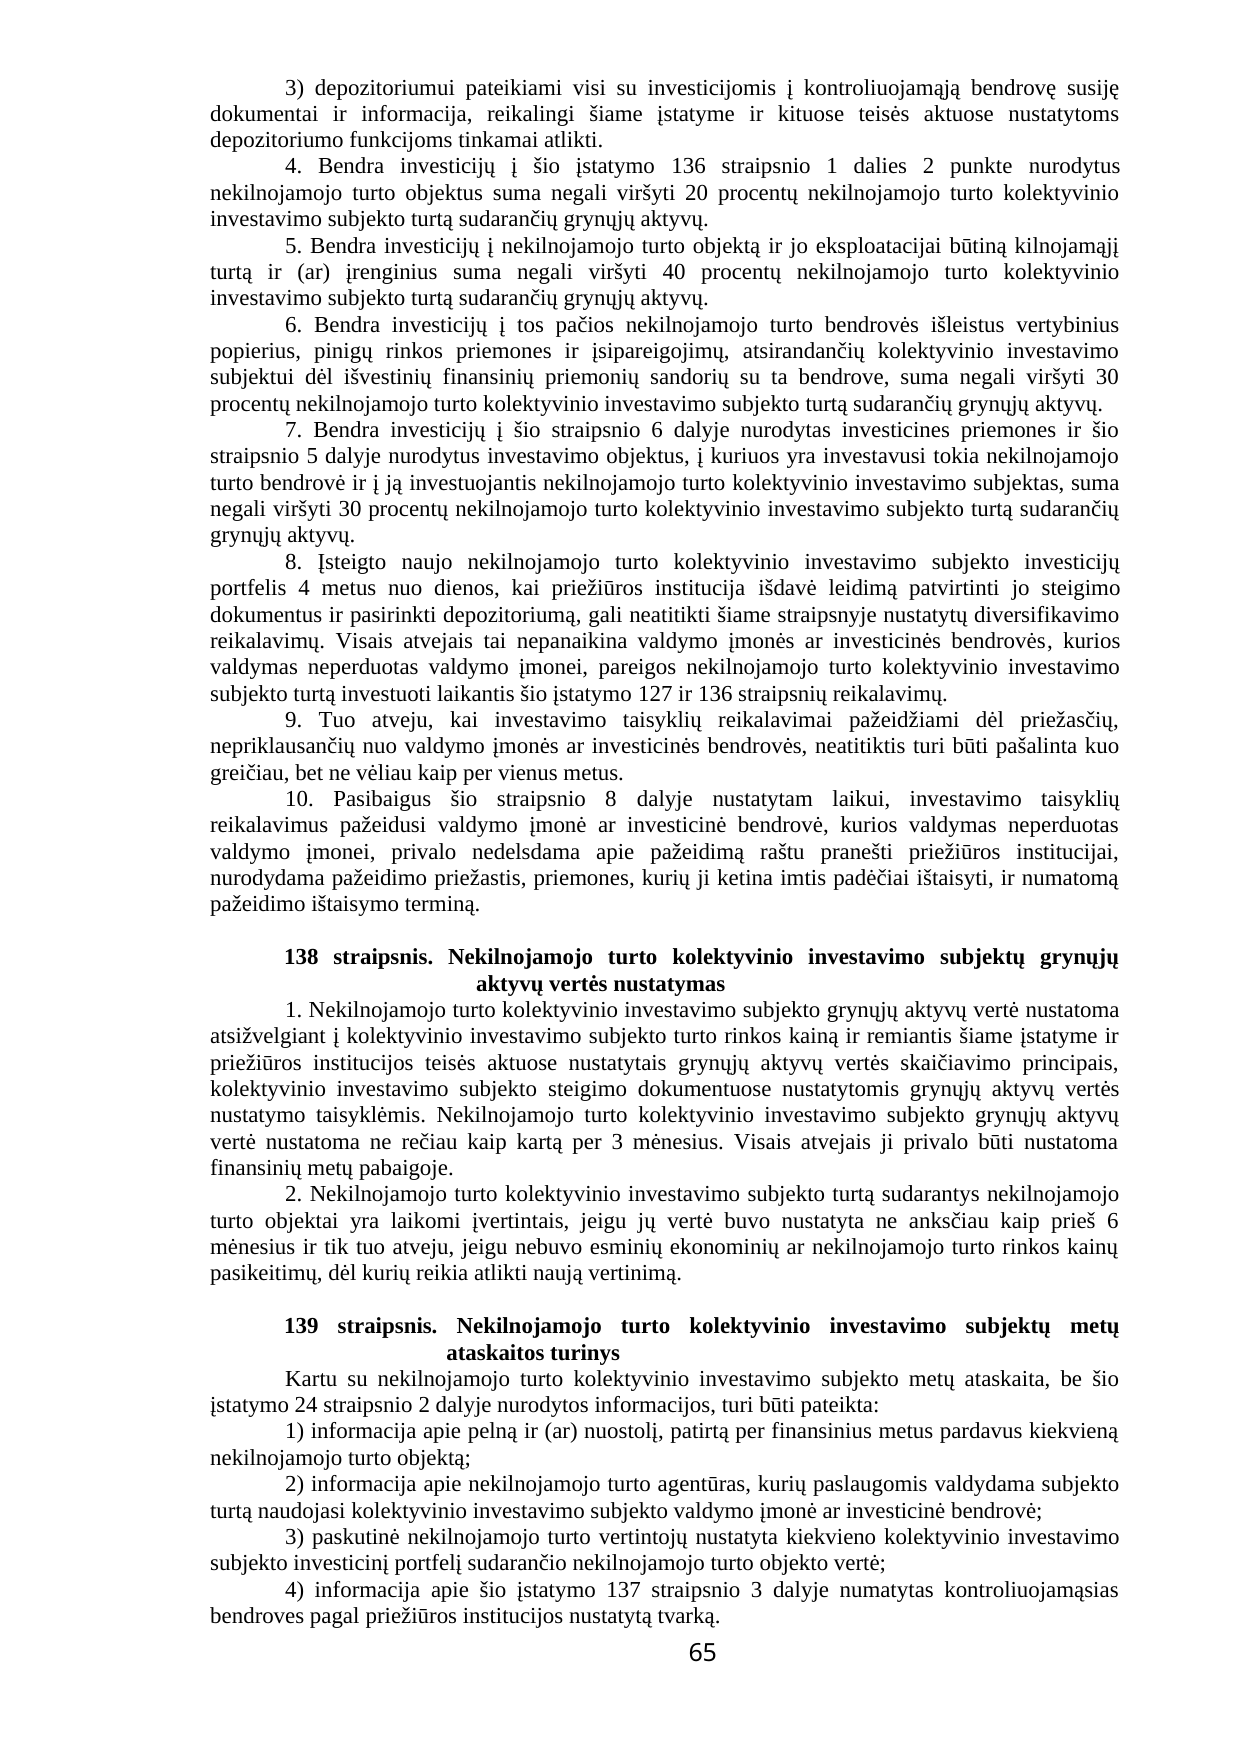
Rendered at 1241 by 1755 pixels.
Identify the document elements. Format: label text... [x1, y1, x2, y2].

text 2) informacija apie nekilnojamojo turto agentūras, kurių paslaugomis valdydama subjekto turtą naudojasi kolektyvinio investavimo subjekto valdymo įmonė ar investicinė bendrovė; [210, 1470, 1120, 1523]
text 4. Bendra investicijų į šio įstatymo 136 straipsnio 1 dalies 2 punkte nurodytus nekilnojamojo turto objektus suma negali viršyti 20 procentų nekilnojamojo turto kolektyvinio investavimo subjekto turtą sudarančių grynųjų aktyvų. [210, 153, 1120, 232]
text 7. Bendra investicijų į šio straipsnio 6 dalyje nurodytas investicines priemones ir šio straipsnio 5 dalyje nurodytus investavimo objektus, į kuriuos yra investavusi tokia nekilnojamojo turto bendrovė ir į ją investuojantis nekilnojamojo turto kolektyvinio investavimo subjektas, suma negali viršyti 30 procentų nekilnojamojo turto kolektyvinio investavimo subjekto turtą sudarančių grynųjų aktyvų. [210, 416, 1120, 548]
text 138 straipsnis. Nekilnojamojo turto kolektyvinio investavimo subjektų grynųjų aktyvų vertės nustatymas [284, 943, 1120, 996]
text 1) informacija apie pelną ir (ar) nuostolį, patirtą per finansinius metus pardavus kiekvieną nekilnojamojo turto objektą; [210, 1418, 1120, 1470]
text 3) depozitoriumui pateikiami visi su investicijomis į kontroliuojamąją bendrovę susiję dokumentai ir informacija, reikalingi šiame įstatyme ir kituose teisės aktuose nustatytoms depozitoriumo funkcijoms tinkamai atlikti. [210, 73, 1120, 153]
text 1. Nekilnojamojo turto kolektyvinio investavimo subjekto grynųjų aktyvų vertė nustatoma atsižvelgiant į kolektyvinio investavimo subjekto turto rinkos kainą ir remiantis šiame įstatyme ir priežiūros institucijos teisės aktuose nustatytais grynųjų aktyvų vertės skaičiavimo principais, kolektyvinio investavimo subjekto steigimo dokumentuose nustatytomis grynųjų aktyvų vertės nustatymo taisyklėmis. Nekilnojamojo turto kolektyvinio investavimo subjekto grynųjų aktyvų vertė nustatoma ne rečiau kaip kartą per 3 mėnesius. Visais atvejais ji privalo būti nustatoma finansinių metų pabaigoje. [210, 996, 1120, 1180]
text 3) paskutinė nekilnojamojo turto vertintojų nustatyta kiekvieno kolektyvinio investavimo subjekto investicinį portfelį sudarančio nekilnojamojo turto objekto vertė; [210, 1523, 1120, 1576]
text 10. Pasibaigus šio straipsnio 8 dalyje nustatytam laikui, investavimo taisyklių reikalavimus pažeidusi valdymo įmonė ar investicinė bendrovė, kurios valdymas neperduotas valdymo įmonei, privalo nedelsdama apie pažeidimą raštu pranešti priežiūros institucijai, nurodydama pažeidimo priežastis, priemones, kurių ji ketina imtis padėčiai ištaisyti, ir numatomą pažeidimo ištaisymo terminą. [210, 785, 1120, 917]
text 4) informacija apie šio įstatymo 137 straipsnio 3 dalyje numatytas kontroliuojamąsias bendroves pagal priežiūros institucijos nustatytą tvarką. [210, 1576, 1120, 1628]
text 139 straipsnis. Nekilnojamojo turto kolektyvinio investavimo subjektų metų ataskaitos turinys [284, 1312, 1120, 1365]
text 5. Bendra investicijų į nekilnojamojo turto objektą ir jo eksploatacijai būtiną kilnojamąjį turtą ir (ar) įrenginius suma negali viršyti 40 procentų nekilnojamojo turto kolektyvinio investavimo subjekto turtą sudarančių grynųjų aktyvų. [210, 232, 1120, 311]
text 9. Tuo atveju, kai investavimo taisyklių reikalavimai pažeidžiami dėl priežasčių, nepriklausančių nuo valdymo įmonės ar investicinės bendrovės, neatitiktis turi būti pašalinta kuo greičiau, bet ne vėliau kaip per vienus metus. [210, 706, 1120, 785]
text 6. Bendra investicijų į tos pačios nekilnojamojo turto bendrovės išleistus vertybinius popierius, pinigų rinkos priemones ir įsipareigojimų, atsirandančių kolektyvinio investavimo subjektui dėl išvestinių finansinių priemonių sandorių su ta bendrove, suma negali viršyti 30 procentų nekilnojamojo turto kolektyvinio investavimo subjekto turtą sudarančių grynųjų aktyvų. [210, 311, 1120, 416]
text 2. Nekilnojamojo turto kolektyvinio investavimo subjekto turtą sudarantys nekilnojamojo turto objektai yra laikomi įvertintais, jeigu jų vertė buvo nustatyta ne anksčiau kaip prieš 6 mėnesius ir tik tuo atveju, jeigu nebuvo esminių ekonominių ar nekilnojamojo turto rinkos kainų pasikeitimų, dėl kurių reikia atlikti naują vertinimą. [210, 1180, 1120, 1286]
text Kartu su nekilnojamojo turto kolektyvinio investavimo subjekto metų ataskaita, be šio įstatymo 24 straipsnio 2 dalyje nurodytos informacijos, turi būti pateikta: [210, 1365, 1120, 1418]
text 8. Įsteigto naujo nekilnojamojo turto kolektyvinio investavimo subjekto investicijų portfelis 4 metus nuo dienos, kai priežiūros institucija išdavė leidimą patvirtinti jo steigimo dokumentus ir pasirinkti depozitoriumą, gali neatitikti šiame straipsnyje nustatytų diversifikavimo reikalavimų. Visais atvejais tai nepanaikina valdymo įmonės ar investicinės bendrovės, kurios valdymas neperduotas valdymo įmonei, pareigos nekilnojamojo turto kolektyvinio investavimo subjekto turtą investuoti laikantis šio įstatymo 127 ir 136 straipsnių reikalavimų. [210, 548, 1120, 706]
